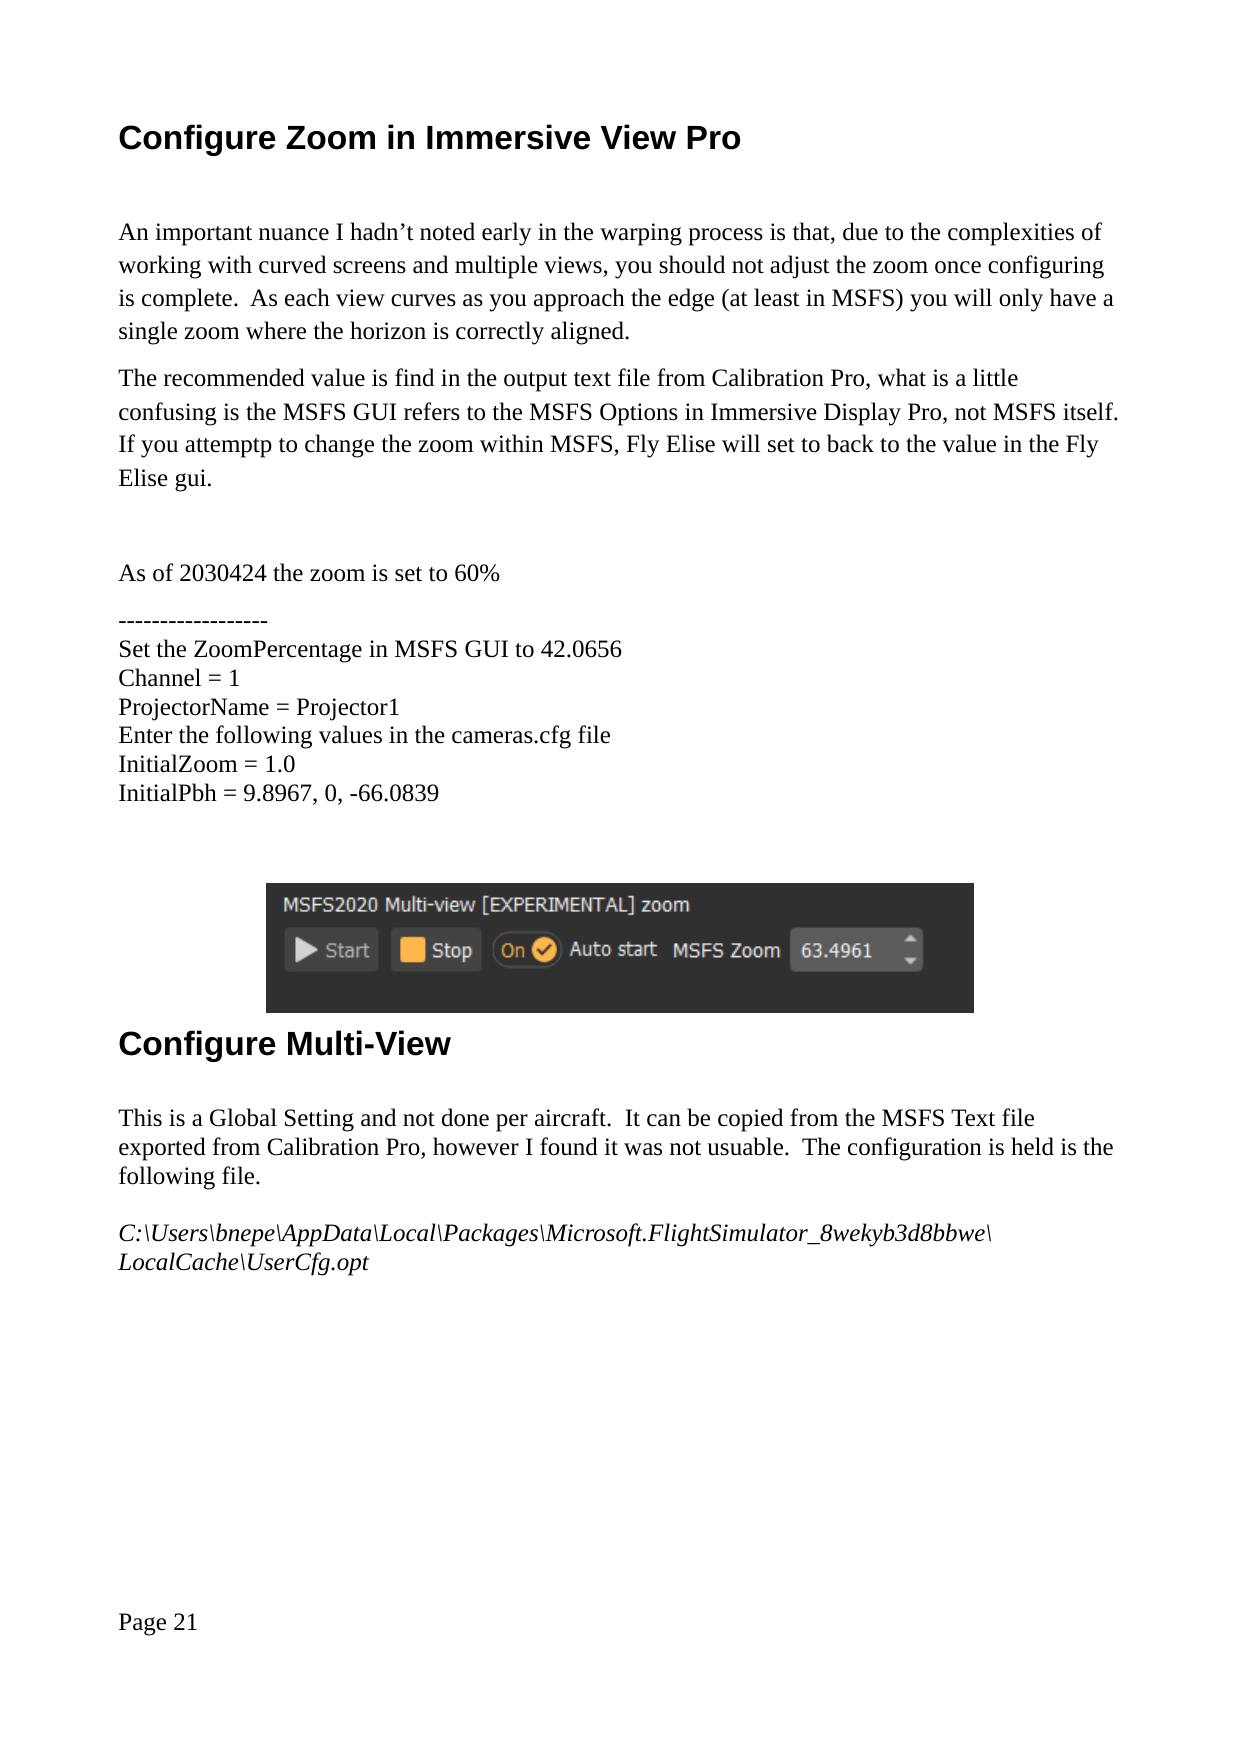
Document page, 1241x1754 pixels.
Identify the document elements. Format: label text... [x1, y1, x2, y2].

text ProjectorName = Projector1 [118, 692, 1122, 720]
text ------------------ [118, 605, 1122, 634]
text Enter the following values in the cameras.cfg file [118, 720, 1122, 749]
picture [266, 883, 974, 1013]
text Channel = 1 [118, 663, 1122, 692]
text InitialPbh = 9.8967, 0, -66.0839 [118, 778, 1122, 807]
text InitialZoom = 1.0 [118, 749, 1122, 778]
text Set the ZoomPercentage in MSFS GUI to 42.0656 [118, 634, 1122, 663]
subtitle Configure Zoom in Immersive View Pro [118, 118, 1122, 157]
text This is a Global Setting and not done per aircraft. It can be copied from the MSFS Text file exported from Calibration Pro, however I found it was not usuable. The configuration is held is the following file. [118, 1103, 1122, 1189]
subtitle Configure Multi-View [118, 1023, 1122, 1062]
text C:\Users\bnepe\AppData\Local\Packages\Microsoft.FlightSimulator_8wekyb3d8bbwe\LocalCache\UserCfg.opt [118, 1218, 1122, 1276]
text The recommended value is find in the output text file from Calibration Pro, what is a little confusing is the MSFS GUI refers to the MSFS Options in Immersive Display Pro, not MSFS itself. If you attemptp to change the zoom within MSFS, Fly Elise will set to back to the value in the Fly Elise gui. [118, 363, 1122, 491]
text An important nuance I hadn’t noted early in the warping process is that, due to the complexities of working with curved screens and multiple views, you should not adjust the zoom once configuring is complete. As each view curves as you approach the edge (at least in MSFS) you will only have a single zoom where the horizon is correctly aligned. [118, 217, 1122, 345]
text As of 2030424 the zoom is set to 60% [118, 558, 1122, 587]
